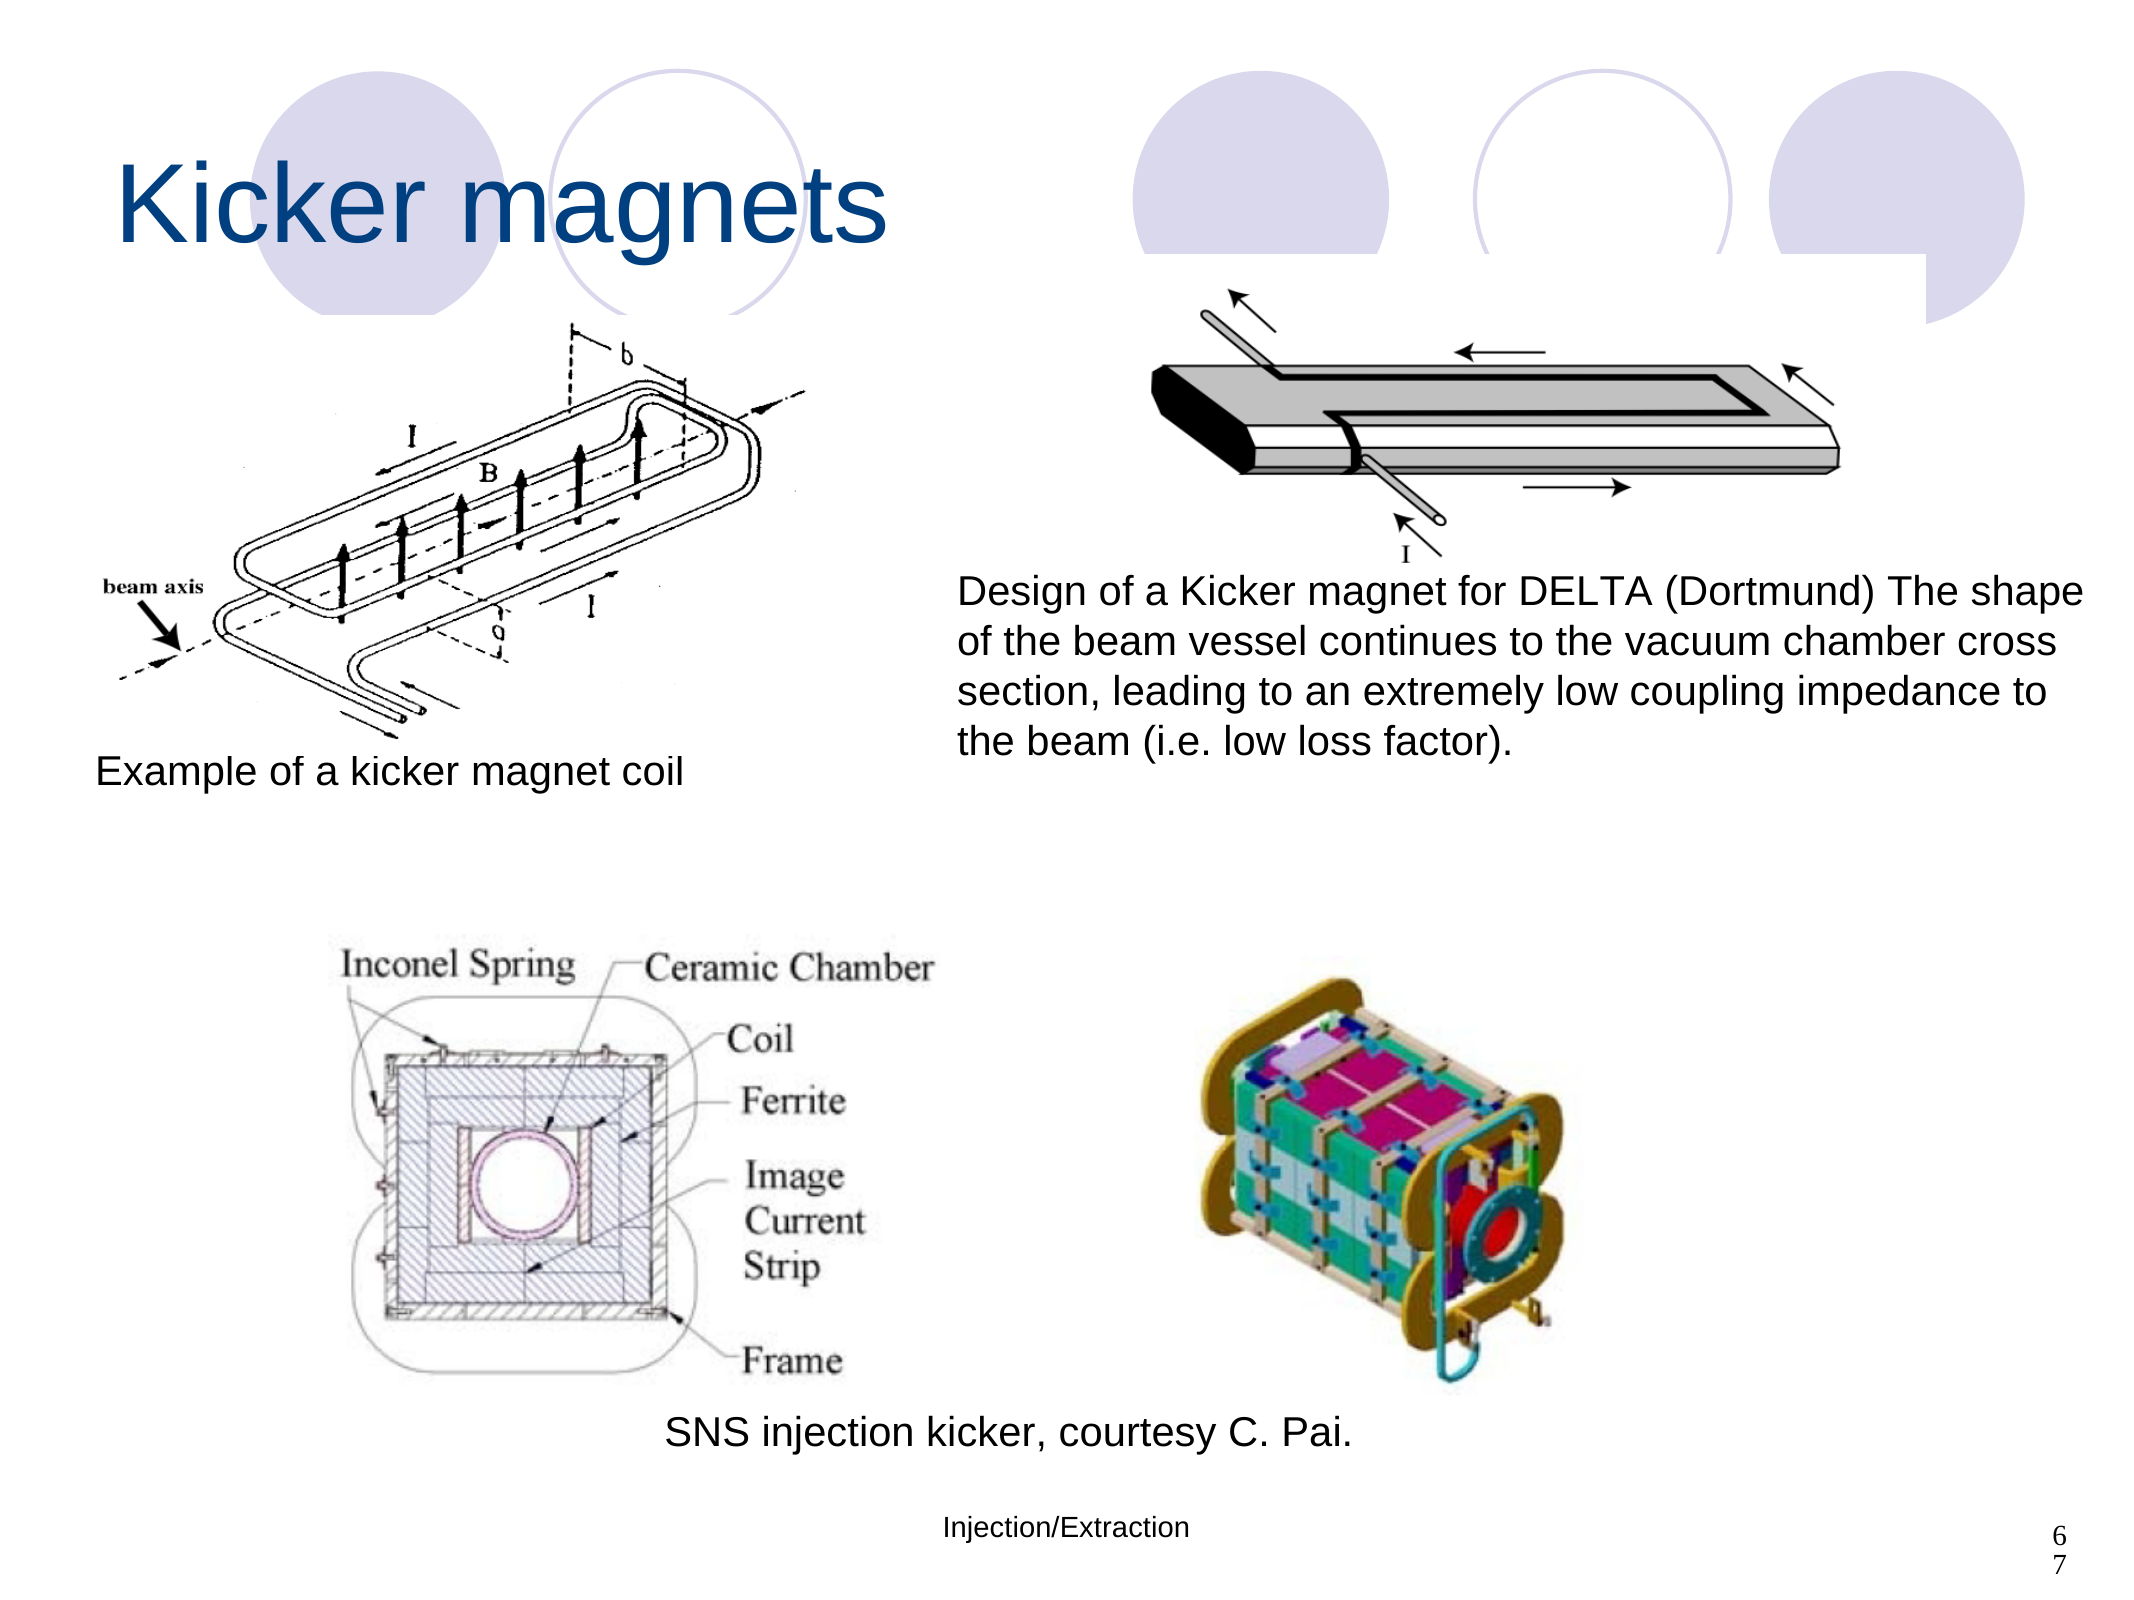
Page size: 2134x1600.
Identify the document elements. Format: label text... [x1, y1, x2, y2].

title Kicker magnets [106, 21, 2028, 374]
picture [278, 913, 1756, 1408]
text_box SNS injection kicker, courtesy C. Pai. [649, 1396, 1382, 1512]
text_box Example of a kicker magnet coil [85, 744, 993, 822]
text_box Design of a Kicker magnet for DELTA (Dortmund) The shape of the beam vessel continues to the vacuum chamber cross section, leading to an extremely low coupling impedance to the beam (i.e. low loss factor). [933, 556, 2103, 792]
picture [91, 315, 827, 756]
picture [1057, 254, 1926, 556]
